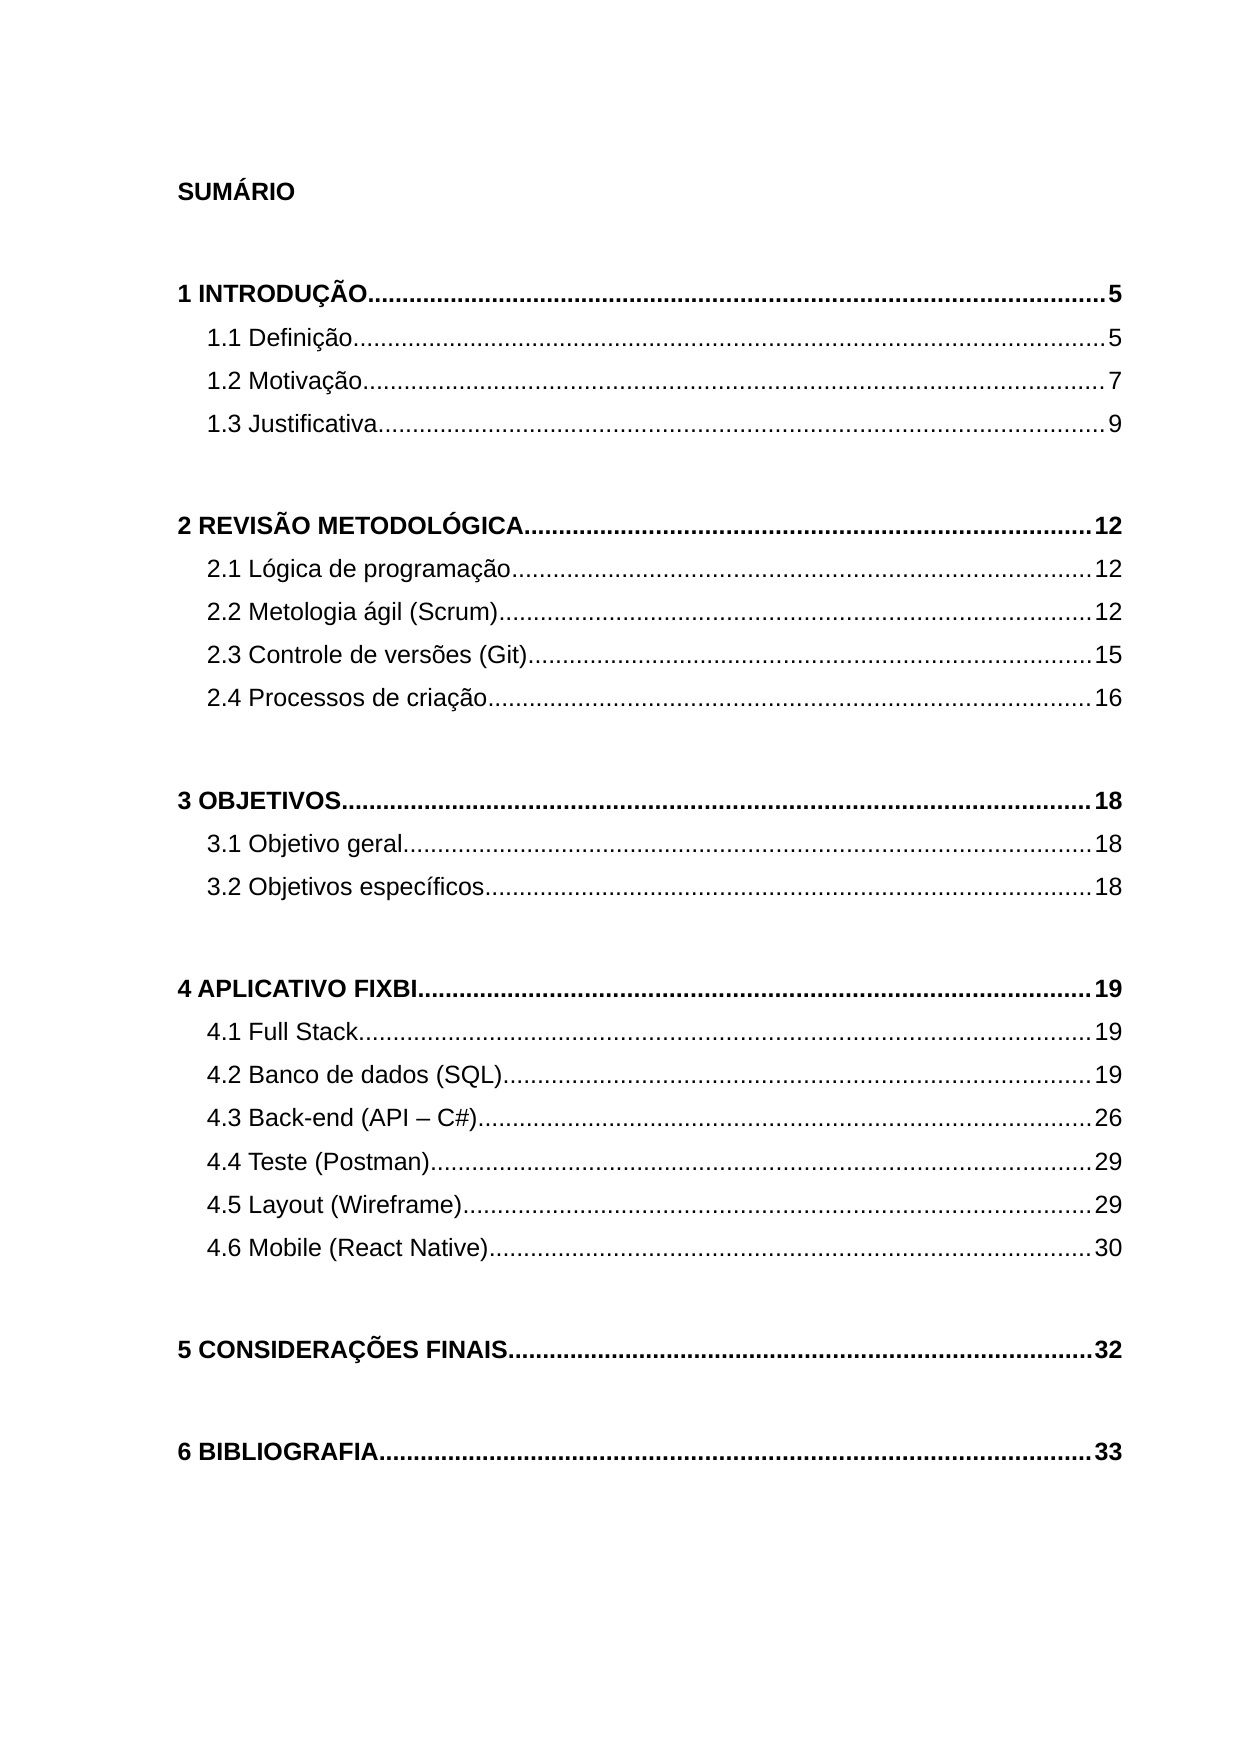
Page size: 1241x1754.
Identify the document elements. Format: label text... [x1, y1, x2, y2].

text 2 REVISÃO METODOLÓGICA 12 [177, 511, 1122, 540]
text 5 CONSIDERAÇÕES FINAIS 32 [177, 1335, 1122, 1364]
text 4.2 Banco de dados (SQL) 19 [207, 1060, 1122, 1089]
text 3.1 Objetivo geral 18 [207, 829, 1122, 857]
text 1.1 Definição 5 [207, 322, 1122, 351]
text 4 APLICATIVO FIXBI 19 [177, 974, 1122, 1003]
text 1.2 Motivação 7 [207, 366, 1122, 394]
text 2.3 Controle de versões (Git) 15 [207, 640, 1122, 669]
text 4.1 Full Stack 19 [207, 1017, 1122, 1046]
text 3.2 Objetivos específicos 18 [207, 872, 1122, 901]
text 6 BIBLIOGRAFIA 33 [177, 1437, 1122, 1466]
text 3 OBJETIVOS 18 [177, 786, 1122, 814]
text 4.3 Back-end (API – C#) 26 [207, 1103, 1122, 1132]
text 2.2 Metologia ágil (Scrum) 12 [207, 597, 1122, 626]
text 4.4 Teste (Postman) 29 [207, 1147, 1122, 1175]
text 2.1 Lógica de programação 12 [207, 554, 1122, 583]
text 1 INTRODUÇÃO 5 [177, 279, 1122, 308]
text 2.4 Processos de criação 16 [207, 683, 1122, 712]
text 4.5 Layout (Wireframe) 29 [207, 1190, 1122, 1218]
text 1.3 Justificativa 9 [207, 409, 1122, 437]
text 4.6 Mobile (React Native) 30 [207, 1233, 1122, 1262]
subtitle SUMÁRIO [177, 177, 1122, 206]
